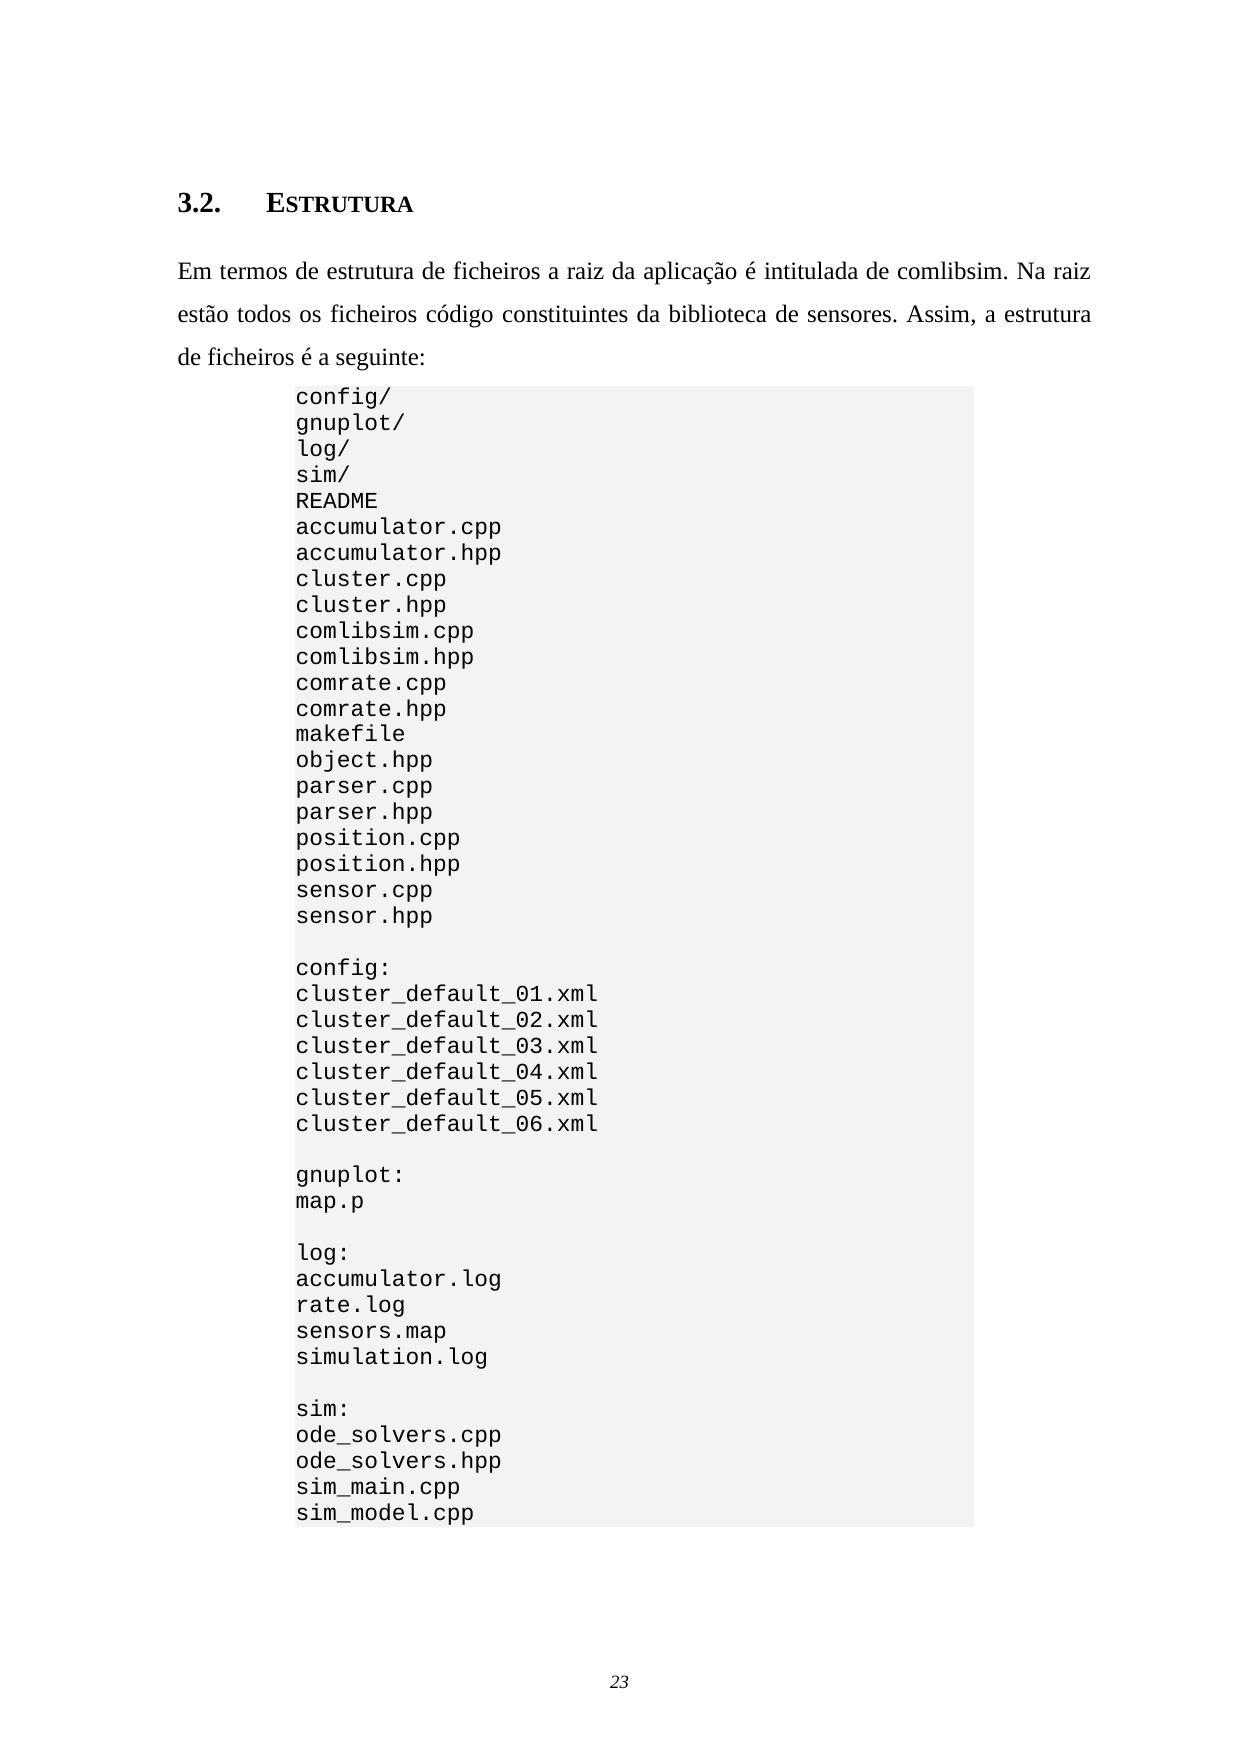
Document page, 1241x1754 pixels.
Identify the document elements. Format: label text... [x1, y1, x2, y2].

list Estrutura [177, 185, 1092, 219]
text ode_solvers.hpp [295, 1449, 974, 1475]
text sim/ [295, 463, 974, 489]
text simulation.log [295, 1345, 974, 1371]
text rate.log [295, 1293, 974, 1319]
text log/ [295, 437, 974, 463]
text parser.cpp [295, 775, 974, 801]
text makefile [295, 723, 974, 749]
text sim: [295, 1397, 974, 1423]
text config: [295, 956, 974, 982]
text ode_solvers.cpp [295, 1423, 974, 1449]
text accumulator.log [295, 1267, 974, 1293]
text cluster.cpp [295, 567, 974, 593]
text position.cpp [295, 827, 974, 852]
text sensors.map [295, 1319, 974, 1345]
text cluster_default_05.xml [295, 1086, 974, 1112]
text sim_model.cpp [295, 1501, 974, 1527]
text sensor.cpp [295, 878, 974, 904]
text gnuplot: [295, 1164, 974, 1190]
text position.hpp [295, 852, 974, 878]
text README [295, 489, 974, 515]
text object.hpp [295, 749, 974, 775]
text map.p [295, 1190, 974, 1216]
text parser.hpp [295, 801, 974, 827]
text cluster_default_02.xml [295, 1008, 974, 1034]
text accumulator.hpp [295, 541, 974, 567]
text sim_main.cpp [295, 1475, 974, 1501]
text comrate.cpp [295, 671, 974, 697]
text cluster_default_01.xml [295, 982, 974, 1008]
text cluster_default_06.xml [295, 1112, 974, 1138]
text gnuplot/ [295, 412, 974, 437]
text cluster_default_03.xml [295, 1034, 974, 1060]
text log: [295, 1242, 974, 1267]
text config/ [295, 386, 974, 412]
text cluster_default_04.xml [295, 1060, 974, 1086]
text cluster.hpp [295, 593, 974, 619]
text comrate.hpp [295, 697, 974, 723]
text sensor.hpp [295, 904, 974, 930]
text Em termos de estrutura de ficheiros a raiz da aplicação é intitulada de comlibsim. Na raiz estão todos os ficheiros código constituintes da biblioteca de sensores. Assim, a estrutura de ficheiros é a seguinte: [177, 256, 1092, 371]
text comlibsim.hpp [295, 645, 974, 671]
text comlibsim.cpp [295, 619, 974, 645]
text accumulator.cpp [295, 515, 974, 541]
